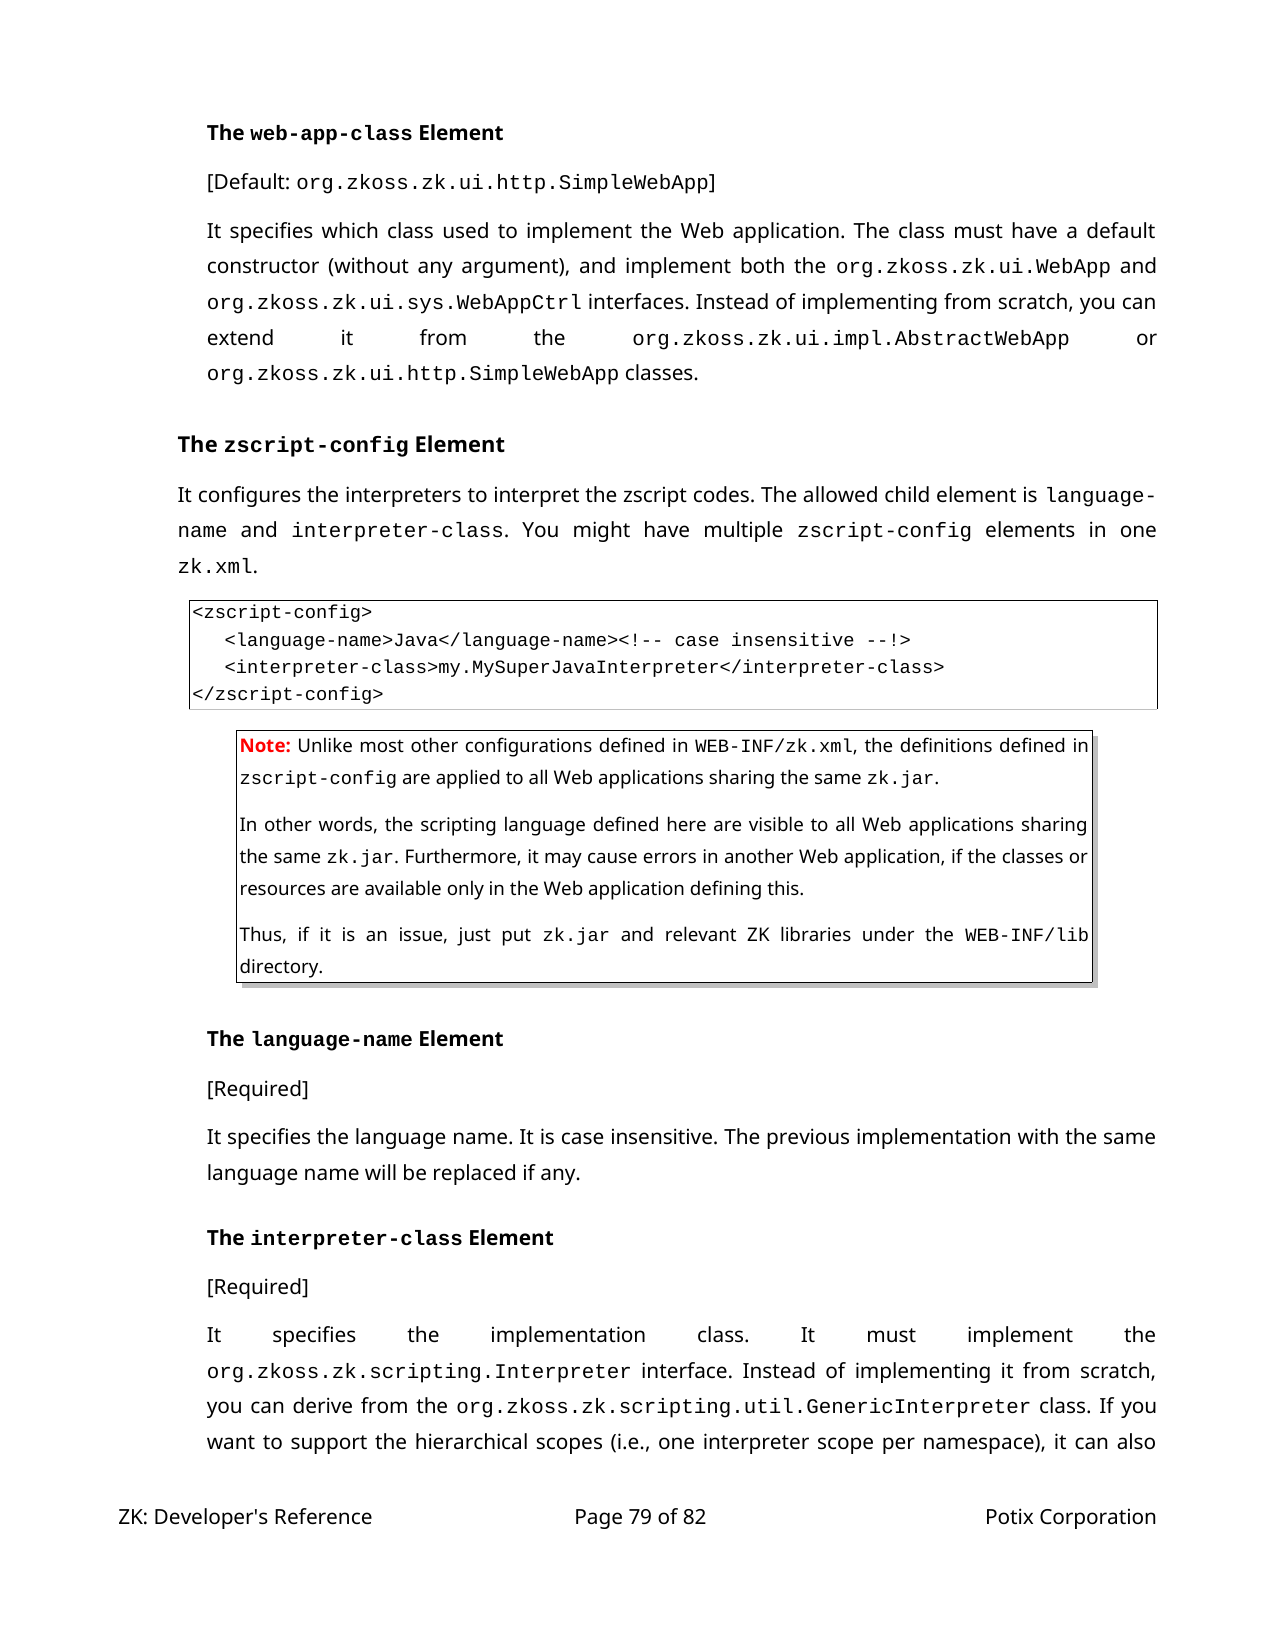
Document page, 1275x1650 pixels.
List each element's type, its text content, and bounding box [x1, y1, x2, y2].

text <interpreter-class>my.MySuperJavaInterpreter</interpreter-class> [190, 654, 1157, 679]
subtitle The interpreter-class Element [207, 1223, 1157, 1251]
text It specifies which class used to implement the Web application. The class must have a default constructor (without any argument), and implement both the org.zkoss.zk.ui.WebApp and org.zkoss.zk.ui.sys.WebAppCtrl interfaces. Instead of implementing from scratch, you can extend it from the org.zkoss.zk.ui.impl.AbstractWebApp or org.zkoss.zk.ui.http.SimpleWebApp classes. [207, 216, 1157, 387]
text <language-name>Java</language-name><!-- case insensitive --!> [190, 627, 1157, 652]
text It specifies the implementation class. It must implement the org.zkoss.zk.scripting.Interpreter interface. Instead of implementing it from scratch, you can derive from the org.zkoss.zk.scripting.util.GenericInterpreter class. If you want to support the hierarchical scopes (i.e., one interpreter scope per namespace), it can also [207, 1321, 1157, 1455]
text Thus, if it is an issue, just put zk.jar and relevant ZK libraries under the WEB-INF/lib directory. [237, 918, 1092, 982]
text Note: Unlike most other configurations defined in WEB-INF/zk.xml, the definitions defined in zscript-config are applied to all Web applications sharing the same zk.jar. [237, 731, 1092, 791]
subtitle The language-name Element [207, 1024, 1157, 1053]
text </zscript-config> [190, 682, 1157, 709]
text [Required] [207, 1272, 1157, 1300]
text [Required] [207, 1074, 1157, 1102]
text [Default: org.zkoss.zk.ui.http.SimpleWebApp] [207, 167, 1157, 196]
subtitle The web-app-class Element [207, 118, 1157, 147]
text In other words, the scripting language defined here are visible to all Web applications sharing the same zk.jar. Furthermore, it may cause errors in another Web application, if the classes or resources are available only in the Web application defining this. [237, 808, 1092, 901]
text <zscript-config> [190, 601, 1157, 624]
text It specifies the language name. It is case insensitive. The previous implementation with the same language name will be replaced if any. [207, 1122, 1157, 1186]
text It configures the interpreters to interpret the zscript codes. The allowed child element is language-name and interpreter-class. You might have multiple zscript-config elements in one zk.xml. [177, 480, 1157, 579]
subtitle The zscript-config Element [177, 429, 1157, 459]
